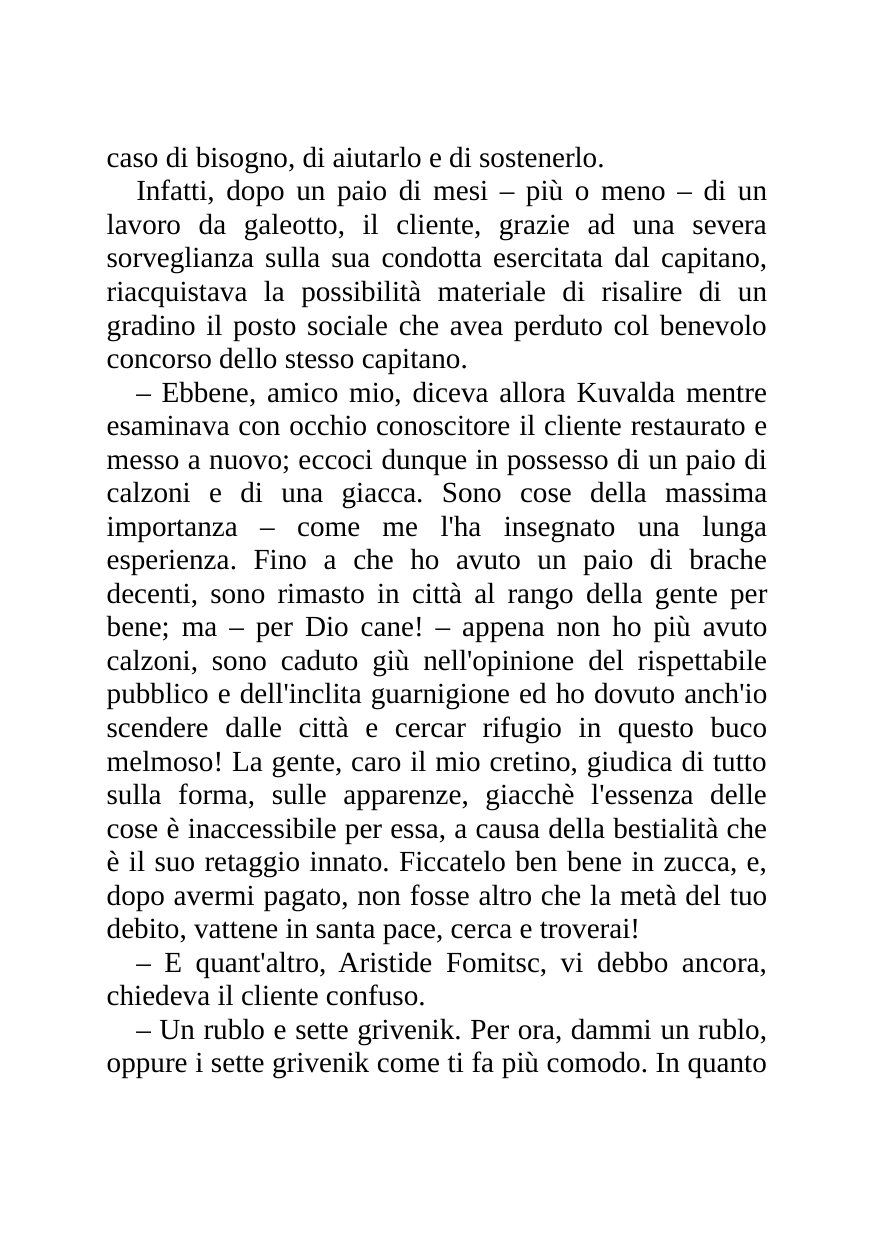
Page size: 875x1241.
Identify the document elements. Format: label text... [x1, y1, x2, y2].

text caso di bisogno, di aiutarlo e di sostenerlo. [106, 140, 768, 173]
text – E quant'altro, Aristide Fomitsc, vi debbo ancora, chiedeva il cliente confuso. [106, 945, 768, 1012]
text Infatti, dopo un paio di mesi – più o meno – di un lavoro da galeotto, il cliente, grazie ad una severa sorveglianza sulla sua condotta esercitata dal capitano, riacquistava la possibilità materiale di risalire di un gradino il posto sociale che avea perduto col benevolo concorso dello stesso capitano. [106, 173, 768, 375]
text – Un rublo e sette grivenik. Per ora, dammi un rublo, oppure i sette grivenik come ti fa più comodo. In quanto [106, 1012, 768, 1079]
text – Ebbene, amico mio, diceva allora Kuvalda mentre esaminava con occhio conoscitore il cliente restaurato e messo a nuovo; eccoci dunque in possesso di un paio di calzoni e di una giacca. Sono cose della massima importanza – come me l'ha insegnato una lunga esperienza. Fino a che ho avuto un paio di brache decenti, sono rimasto in città al rango della gente per bene; ma – per Dio cane! – appena non ho più avuto calzoni, sono caduto giù nell'opinione del rispettabile pubblico e dell'inclita guarnigione ed ho dovuto anch'io scendere dalle città e cercar rifugio in questo buco melmoso! La gente, caro il mio cretino, giudica di tutto sulla forma, sulle apparenze, giacchè l'essenza delle cose è inaccessibile per essa, a causa della bestialità che è il suo retaggio innato. Ficcatelo ben bene in zucca, e, dopo avermi pagato, non fosse altro che la metà del tuo debito, vattene in santa pace, cerca e troverai! [106, 375, 768, 945]
